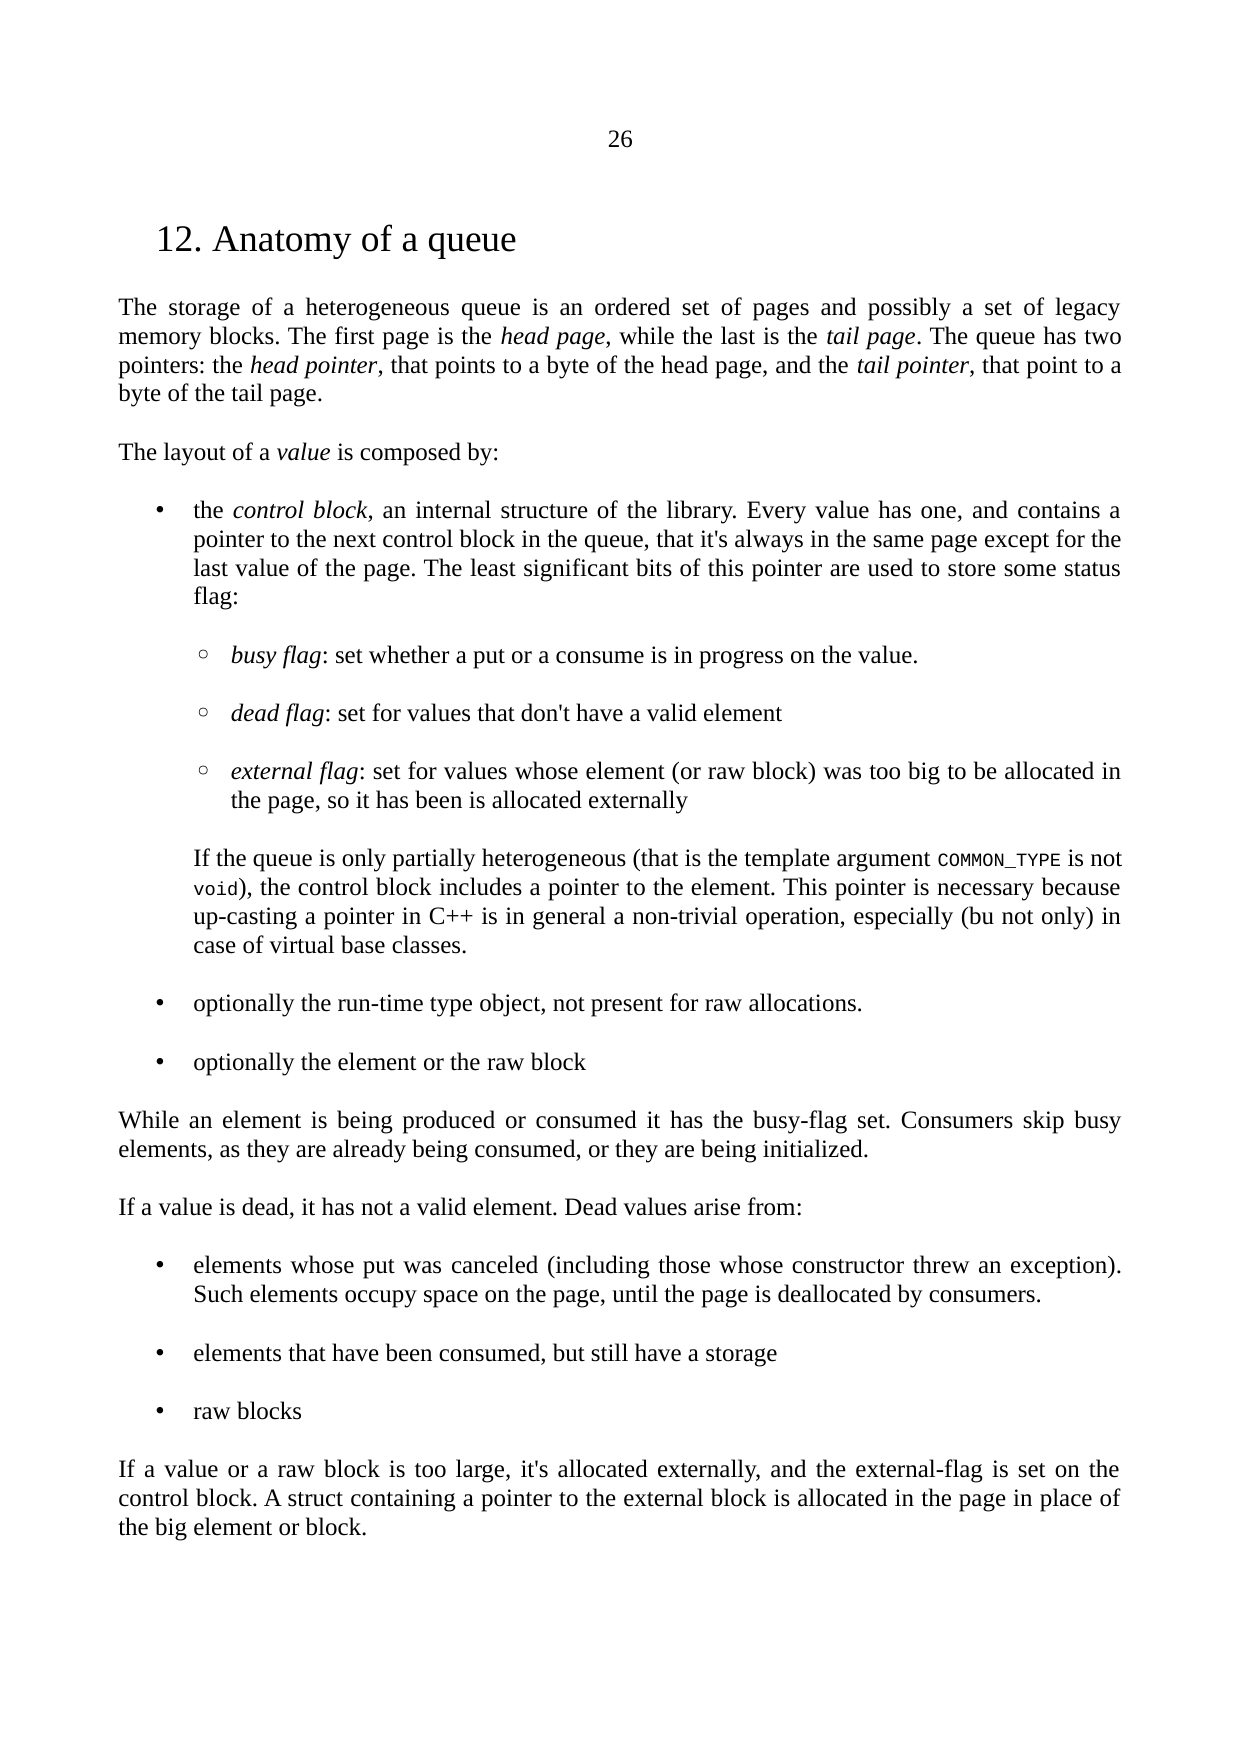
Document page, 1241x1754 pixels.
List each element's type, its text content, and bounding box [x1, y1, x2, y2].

list elements that have been consumed, but still have a storage [156, 1338, 1122, 1366]
list raw blocks [156, 1396, 1122, 1425]
list optionally the element or the raw block [156, 1047, 1122, 1076]
list elements whose put was canceled (including those whose constructor threw an exception). Such elements occupy space on the page, until the page is deallocated by consumers. [156, 1251, 1122, 1308]
text The layout of a value is composed by: [118, 437, 1122, 466]
text If the queue is only partially heterogeneous (that is the template argument COMMON_TYPE is not void), the control block includes a pointer to the element. This pointer is necessary because up-casting a pointer in C++ is in general a non-trivial operation, especially (bu not only) in case of virtual base classes. [193, 843, 1122, 959]
text If a value or a raw block is too large, it's allocated externally, and the external-flag is set on the control block. A struct containing a pointer to the external block is allocated in the page in place of the big element or block. [118, 1454, 1122, 1541]
list optionally the run-time type object, not present for raw allocations. [156, 988, 1122, 1017]
list external flag: set for values whose element (or raw block) was too big to be allocated in the page, so it has been is allocated externally [193, 756, 1122, 814]
text The storage of a heterogeneous queue is an ordered set of pages and possibly a set of legacy memory blocks. The first page is the head page, while the last is the tail page. The queue has two pointers: the head pointer, that points to a byte of the head page, and the tail pointer, that point to a byte of the tail page. [118, 292, 1122, 407]
list dead flag: set for values that don't have a valid element [193, 698, 1122, 727]
list the control block, an internal structure of the library. Every value has one, and contains a pointer to the next control block in the queue, that it's always in the same page except for the last value of the page. The least significant bits of this pointer are used to store some status flag: [156, 495, 1122, 610]
text While an element is being produced or consumed it has the busy-flag set. Consumers skip busy elements, as they are already being consumed, or they are being initialized. [118, 1105, 1122, 1163]
text If a value is dead, it has not a valid element. Dead values arise from: [118, 1192, 1122, 1221]
subtitle Anatomy of a queue [156, 217, 1122, 260]
list busy flag: set whether a put or a consume is in progress on the value. [193, 640, 1122, 668]
